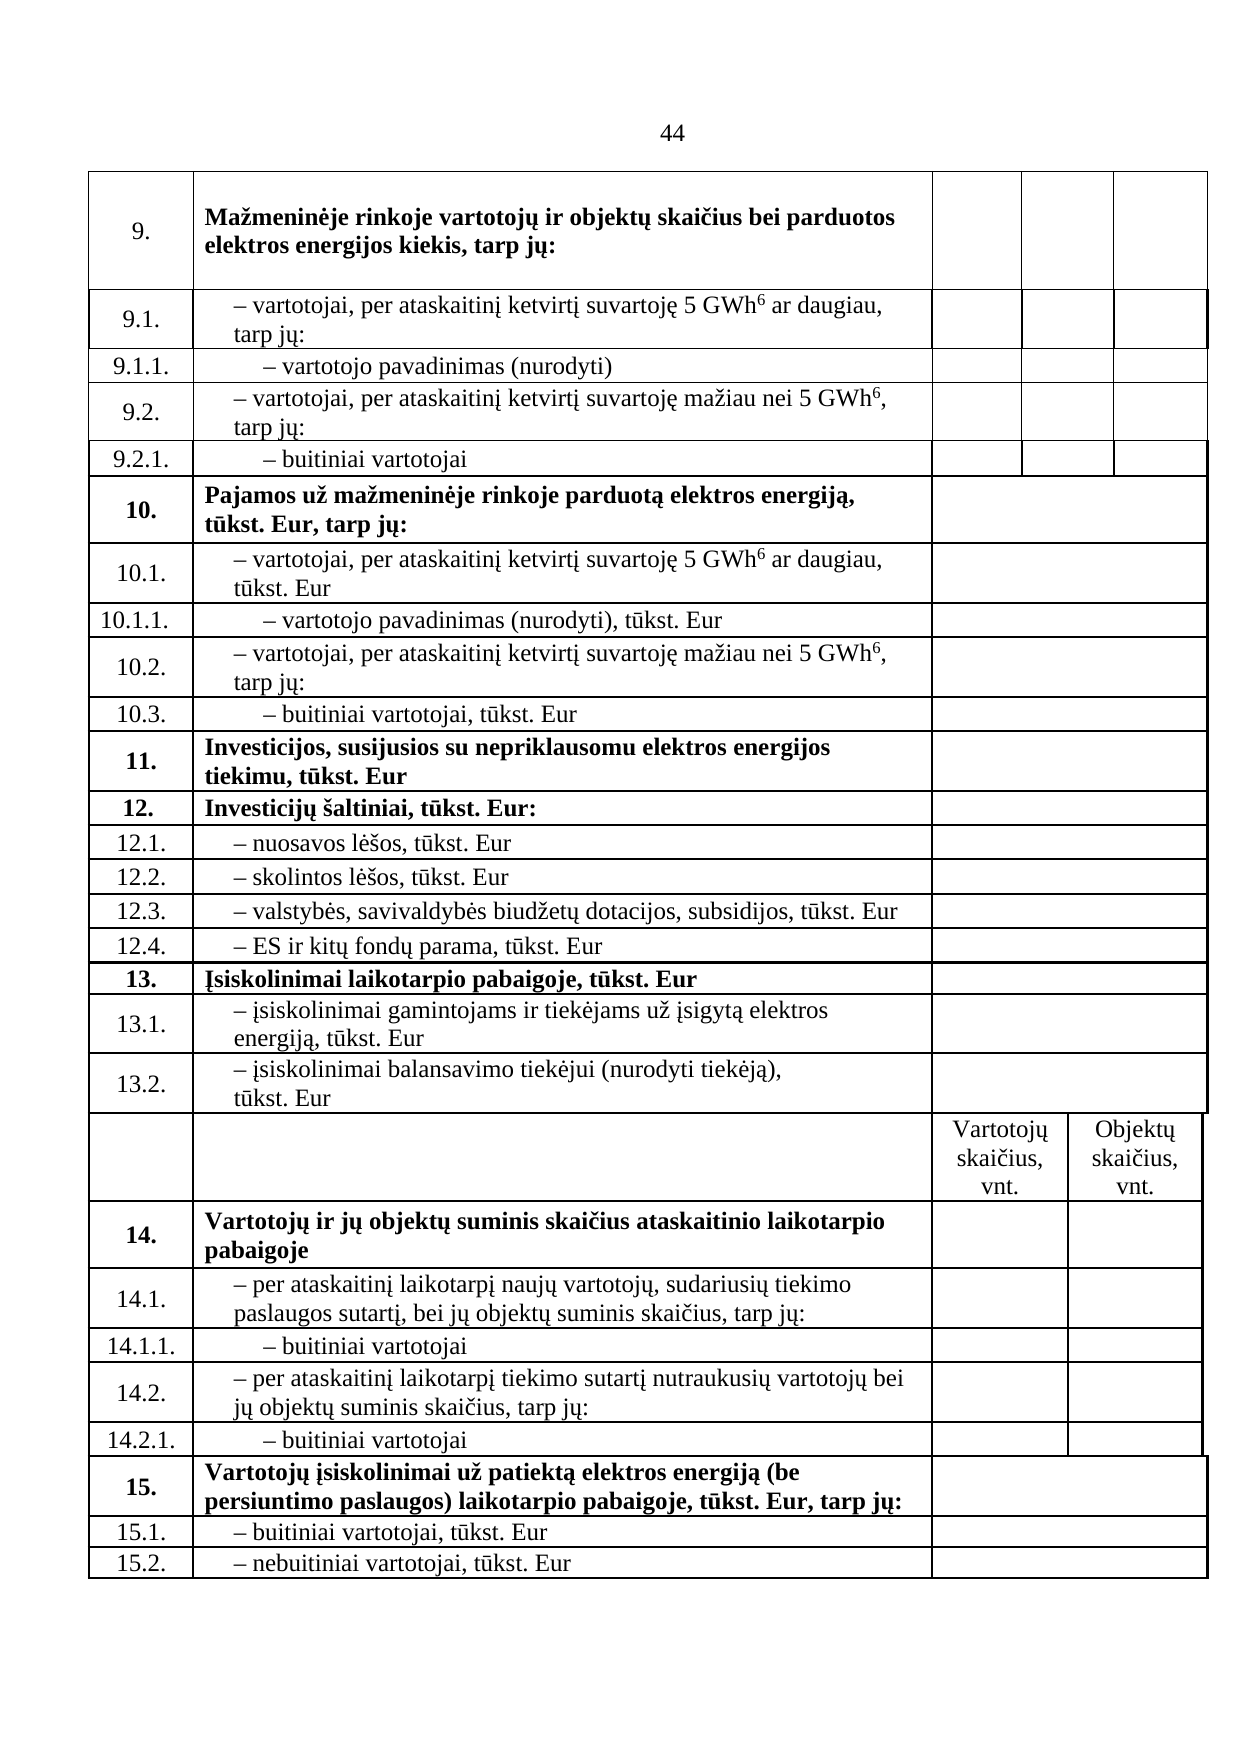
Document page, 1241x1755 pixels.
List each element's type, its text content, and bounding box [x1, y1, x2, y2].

table_cell – ES ir kitų fondų parama, tūkst. Eur [194, 929, 931, 961]
table_cell 10.3. [90, 698, 192, 730]
table_cell 12.2. [90, 860, 192, 893]
table_cell Vartotojų įsiskolinimai už patiektą elektros energiją (be persiuntimo paslaugos) laikotarpio pabaigoje, tūkst. Eur, tarp jų: [194, 1457, 931, 1515]
table_cell [933, 1054, 1206, 1112]
table_cell Vartotojų ir jų objektų suminis skaičius ataskaitinio laikotarpio pabaigoje [194, 1202, 931, 1267]
table_cell 15. [90, 1457, 192, 1515]
table_cell [933, 698, 1206, 730]
table_cell – buitiniai vartotojai, tūkst. Eur [194, 1517, 931, 1546]
table_cell [1023, 441, 1113, 475]
table_cell – valstybės, savivaldybės biudžetų dotacijos, subsidijos, tūkst. Eur [194, 895, 931, 927]
table_cell [933, 860, 1206, 893]
table_cell [933, 732, 1206, 789]
table_cell [933, 995, 1206, 1052]
table_cell [1069, 1269, 1201, 1327]
table_cell – buitiniai vartotojai [194, 1329, 931, 1361]
table_cell [933, 1269, 1067, 1327]
table_cell 10.1.1. [90, 604, 192, 636]
table_cell [1069, 1202, 1201, 1267]
table_cell [1114, 349, 1207, 382]
table_cell – vartotojai, per ataskaitinį ketvirtį suvartoję mažiau nei 5 GWh6, tarp jų: [194, 383, 932, 440]
table_cell 15.2. [90, 1548, 192, 1577]
table_cell [933, 826, 1206, 858]
table_cell 13.2. [90, 1054, 192, 1112]
table_cell [933, 544, 1206, 602]
table_cell [1022, 349, 1113, 382]
table_cell – vartotojai, per ataskaitinį ketvirtį suvartoję mažiau nei 5 GWh6, tarp jų: [194, 638, 931, 696]
table_cell [933, 1363, 1067, 1421]
table_cell 14.1. [90, 1269, 192, 1327]
table_cell [933, 290, 1021, 347]
table_cell – buitiniai vartotojai, tūkst. Eur [194, 698, 931, 730]
table_cell [933, 477, 1206, 542]
table_cell 10. [90, 477, 192, 542]
table_cell [933, 638, 1206, 696]
table_cell – nebuitiniai vartotojai, tūkst. Eur [194, 1548, 931, 1577]
table_cell – vartotojo pavadinimas (nurodyti) [194, 349, 932, 382]
table_cell [933, 1329, 1067, 1361]
table_cell [933, 383, 1021, 440]
table_cell 12.3. [90, 895, 192, 927]
table_cell [1022, 172, 1113, 289]
table_cell – nuosavos lėšos, tūkst. Eur [194, 826, 931, 858]
table_cell – vartotojai, per ataskaitinį ketvirtį suvartoję 5 GWh6 ar daugiau, tarp jų: [194, 290, 931, 347]
table_cell – įsiskolinimai balansavimo tiekėjui (nurodyti tiekėją), tūkst. Eur [194, 1054, 931, 1112]
table_cell – vartotojai, per ataskaitinį ketvirtį suvartoję 5 GWh6 ar daugiau, tūkst. Eur [194, 544, 931, 602]
table_cell [194, 1114, 931, 1200]
table_cell 13. [90, 964, 192, 993]
table_cell 9.1. [90, 290, 192, 347]
table_cell 9.2. [89, 383, 193, 440]
table_cell [933, 1548, 1206, 1577]
table_cell – per ataskaitinį laikotarpį naujų vartotojų, sudariusių tiekimo paslaugos sutartį, bei jų objektų suminis skaičius, tarp jų: [194, 1269, 931, 1327]
table_cell [933, 172, 1021, 289]
table_cell [1115, 441, 1206, 475]
table_cell [1069, 1363, 1201, 1421]
table_cell [1069, 1423, 1201, 1455]
table_cell Vartotojų skaičius, vnt. [933, 1114, 1067, 1200]
table_cell 14.2. [90, 1363, 192, 1421]
table_cell [933, 1202, 1067, 1267]
table_cell [1069, 1329, 1201, 1361]
table_cell [933, 895, 1206, 927]
table_cell – vartotojo pavadinimas (nurodyti), tūkst. Eur [194, 604, 931, 636]
table_cell 12.4. [90, 929, 192, 961]
table_cell – skolintos lėšos, tūkst. Eur [194, 860, 931, 893]
table_cell 10.1. [90, 544, 192, 602]
table_cell – buitiniai vartotojai [194, 441, 931, 475]
table_cell [933, 349, 1021, 382]
table_cell Pajamos už mažmeninėje rinkoje parduotą elektros energiją, tūkst. Eur, tarp jų: [194, 477, 931, 542]
table_cell – įsiskolinimai gamintojams ir tiekėjams už įsigytą elektros energiją, tūkst. Eur [194, 995, 931, 1052]
table_cell 9. [89, 172, 193, 289]
table_cell Investicijų šaltiniai, tūkst. Eur: [194, 792, 931, 824]
table_cell [933, 792, 1206, 824]
table_cell [933, 1457, 1206, 1515]
table_cell [1023, 290, 1113, 347]
table_cell [933, 441, 1021, 475]
table_cell [90, 1114, 192, 1200]
table_cell [1114, 383, 1207, 440]
table_cell 12.1. [90, 826, 192, 858]
table_cell 13.1. [90, 995, 192, 1052]
table_cell [933, 604, 1206, 636]
table_cell [933, 1423, 1067, 1455]
table_cell 9.1.1. [89, 349, 193, 382]
table_cell [933, 929, 1206, 961]
table_cell 11. [90, 732, 192, 789]
table_cell [1114, 172, 1207, 289]
table_cell 14.2.1. [90, 1423, 192, 1455]
table_cell 9.2.1. [90, 441, 192, 475]
table_cell 12. [90, 792, 192, 824]
table_cell [1022, 383, 1113, 440]
table_cell 10.2. [90, 638, 192, 696]
table_cell – buitiniai vartotojai [194, 1423, 931, 1455]
table_cell [1115, 290, 1206, 347]
table_cell [933, 1517, 1206, 1546]
table_cell Investicijos, susijusios su nepriklausomu elektros energijos tiekimu, tūkst. Eur [194, 732, 931, 789]
table_cell – per ataskaitinį laikotarpį tiekimo sutartį nutraukusių vartotojų bei jų objektų suminis skaičius, tarp jų: [194, 1363, 931, 1421]
table_cell 15.1. [90, 1517, 192, 1546]
table_cell Mažmeninėje rinkoje vartotojų ir objektų skaičius bei parduotos elektros energijos kiekis, tarp jų: [194, 172, 932, 289]
table_cell [933, 964, 1206, 993]
table_cell Objektų skaičius, vnt. [1069, 1114, 1201, 1200]
table_cell 14.1.1. [90, 1329, 192, 1361]
table_cell 14. [90, 1202, 192, 1267]
table_cell Įsiskolinimai laikotarpio pabaigoje, tūkst. Eur [194, 964, 931, 993]
